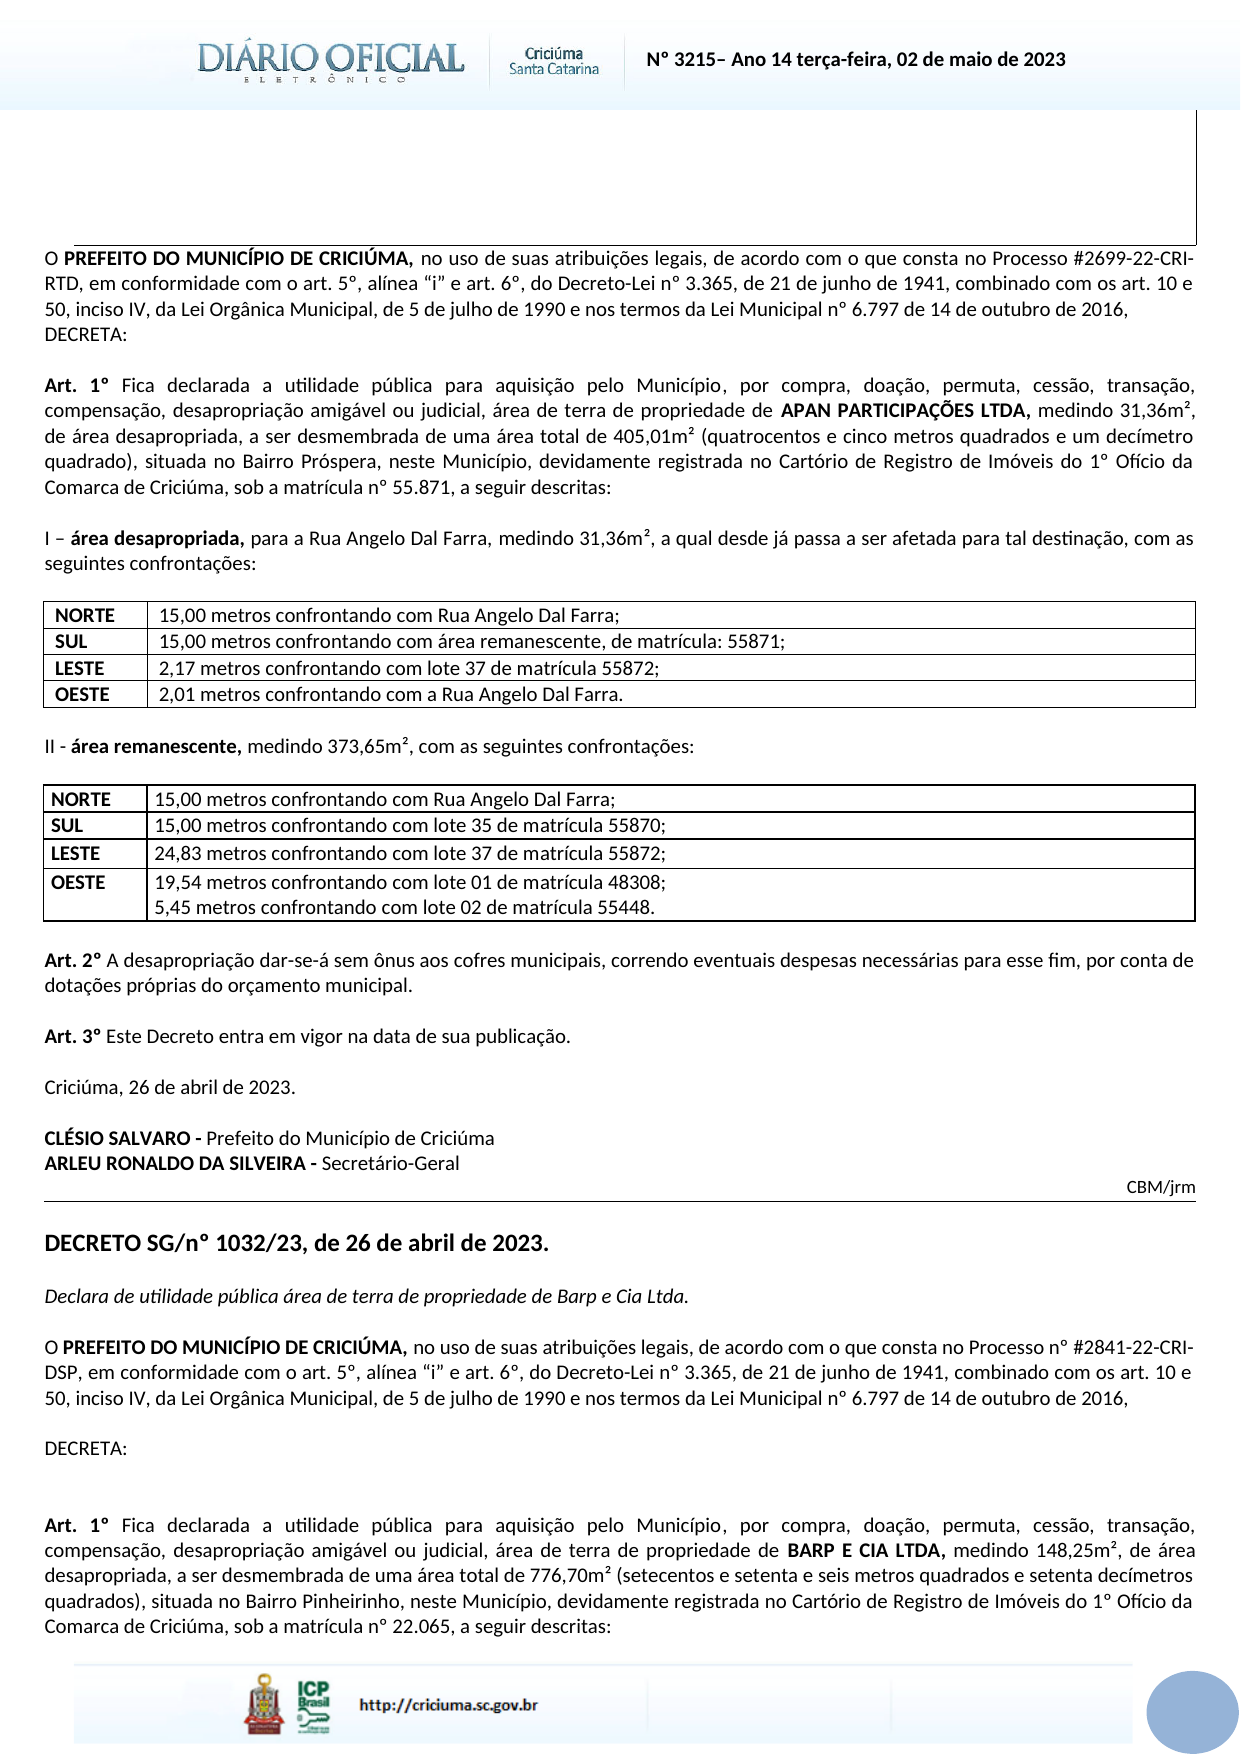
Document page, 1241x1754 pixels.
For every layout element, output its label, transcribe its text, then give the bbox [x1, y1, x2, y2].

text Art. 2º A desapropriação dar-se-á sem ônus aos cofres municipais, correndo eventuais despesas necessárias para esse fim, por conta de dotações próprias do orçamento municipal. [44, 947, 1196, 998]
table_cell OESTE [44, 681, 147, 707]
text DECRETA: [44, 1436, 1196, 1461]
text II - área remanescente, medindo 373,65m², com as seguintes confrontações: [44, 733, 1196, 759]
table_header NORTE [44, 786, 146, 811]
text ARLEU RONALDO DA SILVEIRA - Secretário-Geral [44, 1150, 1196, 1176]
table_cell OESTE [44, 869, 146, 920]
text CLÉSIO SALVARO - Prefeito do Município de Criciúma [44, 1125, 1196, 1150]
text Declara de utilidade pública área de terra de propriedade de Barp e Cia Ltda. [44, 1283, 1196, 1308]
table_header NORTE [44, 602, 147, 627]
table_header 15,00 metros confrontando com Rua Angelo Dal Farra; [148, 786, 1194, 811]
text DECRETA: [44, 321, 1196, 347]
table_cell SUL [44, 813, 146, 838]
text I – área desapropriada, para a Rua Angelo Dal Farra, medindo 31,36m², a qual desde já passa a ser afetada para tal destinação, com as seguintes confrontações: [44, 525, 1196, 576]
table_cell 15,00 metros confrontando com área remanescente, de matrícula: 55871; [148, 629, 1195, 654]
table_header 15,00 metros confrontando com Rua Angelo Dal Farra; [148, 602, 1195, 627]
table_cell 15,00 metros confrontando com lote 35 de matrícula 55870; [148, 813, 1194, 838]
text Criciúma, 26 de abril de 2023. [44, 1074, 1196, 1099]
table_cell 2,01 metros confrontando com a Rua Angelo Dal Farra. [148, 681, 1195, 707]
table_cell 19,54 metros confrontando com lote 01 de matrícula 48308; 5,45 metros confrontando com lote 02 de matrícula 55448. [148, 869, 1194, 920]
text Art. 1º Fica declarada a utilidade pública para aquisição pelo Município, por compra, doação, permuta, cessão, transação, compensação, desapropriação amigável ou judicial, área de terra de propriedade de BARP E CIA LTDA, medindo 148,25m², de área desapropriada, a ser desmembrada de uma área total de 776,70m² (setecentos e setenta e seis metros quadrados e setenta decímetros quadrados), situada no Bairro Pinheirinho, neste Município, devidamente registrada no Cartório de Registro de Imóveis do 1º Ofício da Comarca de Criciúma, sob a matrícula nº 22.065, a seguir descritas: [44, 1512, 1196, 1639]
text O PREFEITO DO MUNICÍPIO DE CRICIÚMA, no uso de suas atribuições legais, de acordo com o que consta no Processo #2699-22-CRI-RTD, em conformidade com o art. 5º, alínea “i” e art. 6º, do Decreto-Lei nº 3.365, de 21 de junho de 1941, combinado com os art. 10 e 50, inciso IV, da Lei Orgânica Municipal, de 5 de julho de 1990 e nos termos da Lei Municipal nº 6.797 de 14 de outubro de 2016, [44, 245, 1196, 321]
text CBM/jrm [44, 1176, 1196, 1201]
text O PREFEITO DO MUNICÍPIO DE CRICIÚMA, no uso de suas atribuições legais, de acordo com o que consta no Processo nº #2841-22-CRI-DSP, em conformidade com o art. 5º, alínea “i” e art. 6º, do Decreto-Lei nº 3.365, de 21 de junho de 1941, combinado com os art. 10 e 50, inciso IV, da Lei Orgânica Municipal, de 5 de julho de 1990 e nos termos da Lei Municipal nº 6.797 de 14 de outubro de 2016, [44, 1334, 1196, 1410]
table_cell LESTE [44, 840, 146, 868]
table_cell 2,17 metros confrontando com lote 37 de matrícula 55872; [148, 655, 1195, 680]
table_cell LESTE [44, 655, 147, 680]
text DECRETO SG/nº 1032/23, de 26 de abril de 2023. [44, 1227, 1196, 1258]
table_cell 24,83 metros confrontando com lote 37 de matrícula 55872; [148, 840, 1194, 868]
table_cell SUL [44, 629, 147, 654]
text Art. 1º Fica declarada a utilidade pública para aquisição pelo Município, por compra, doação, permuta, cessão, transação, compensação, desapropriação amigável ou judicial, área de terra de propriedade de APAN PARTICIPAÇÕES LTDA, medindo 31,36m², de área desapropriada, a ser desmembrada de uma área total de 405,01m² (quatrocentos e cinco metros quadrados e um decímetro quadrado), situada no Bairro Próspera, neste Município, devidamente registrada no Cartório de Registro de Imóveis do 1º Ofício da Comarca de Criciúma, sob a matrícula nº 55.871, a seguir descritas: [44, 372, 1196, 499]
text Art. 3º Este Decreto entra em vigor na data de sua publicação. [44, 1023, 1196, 1049]
